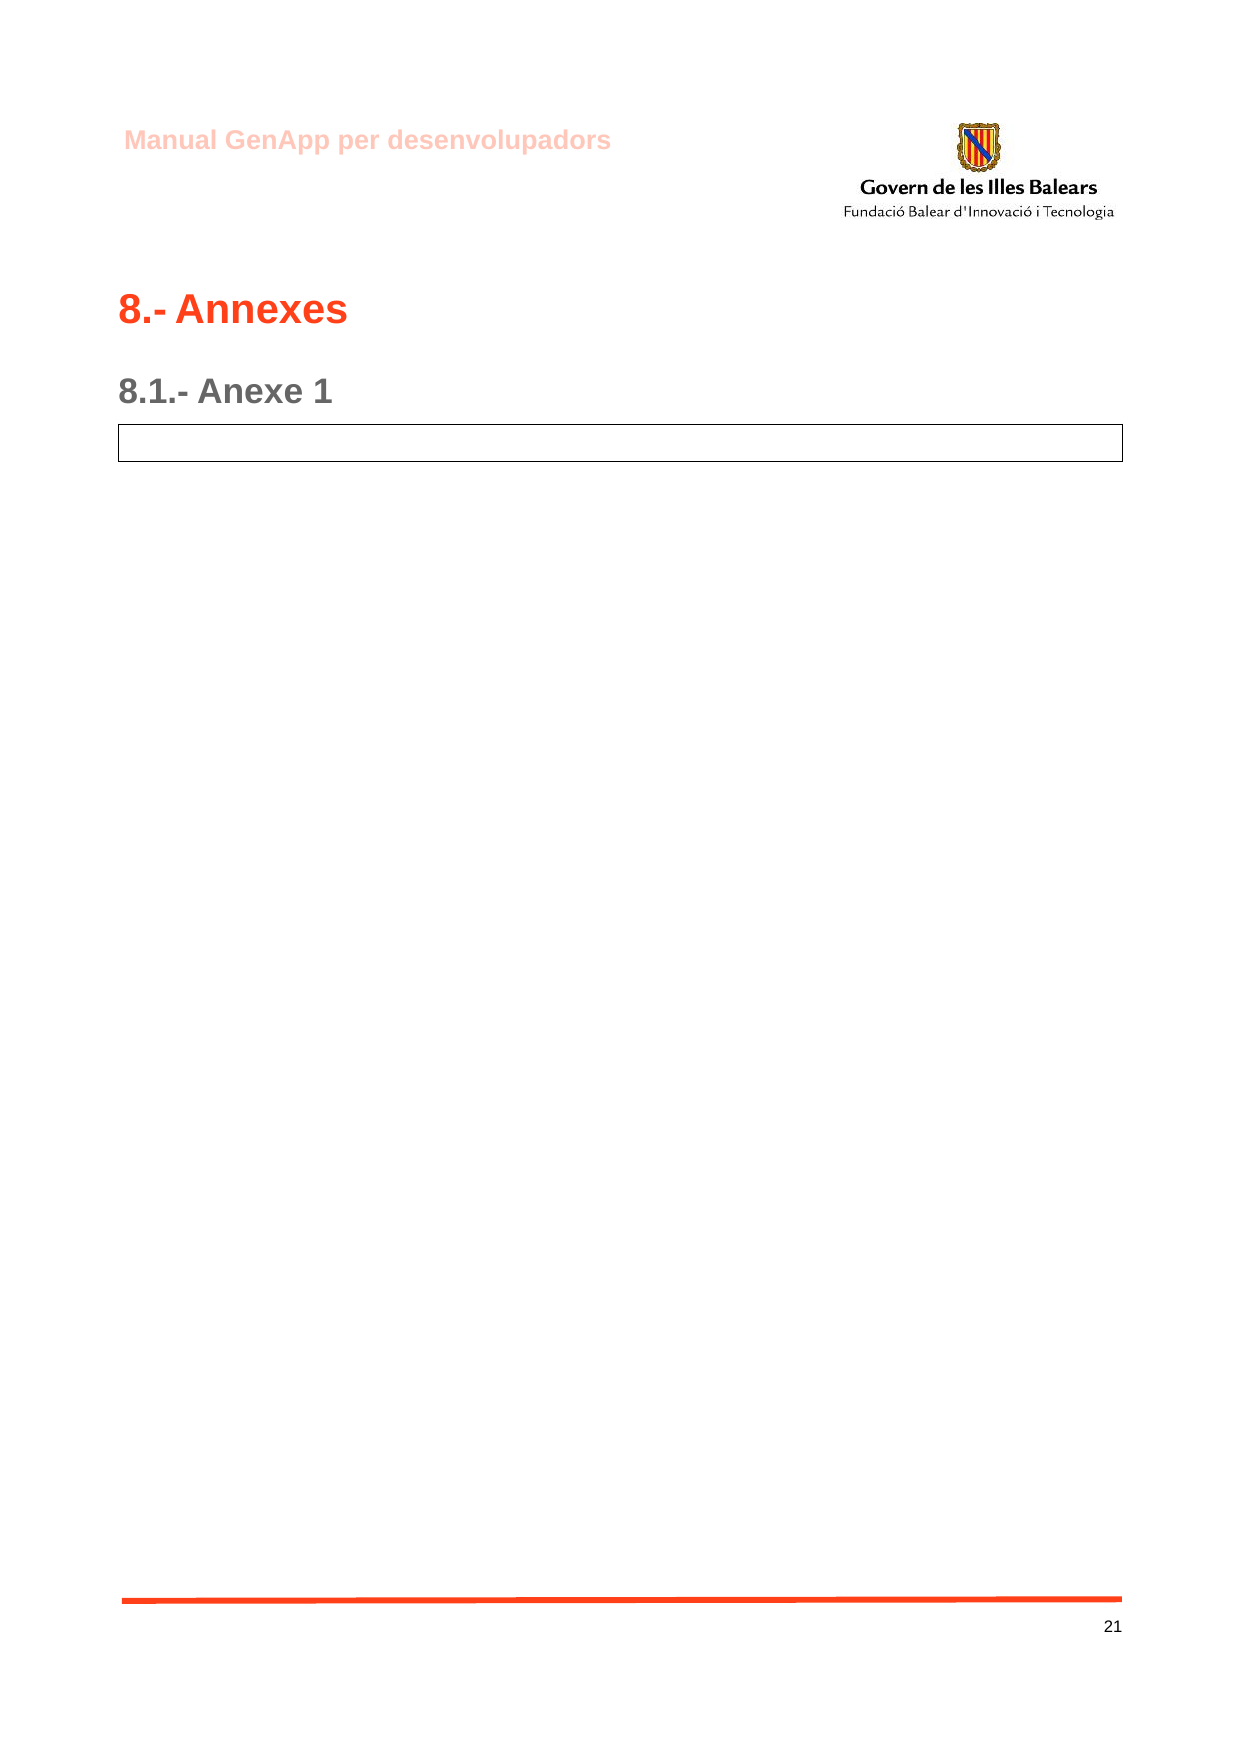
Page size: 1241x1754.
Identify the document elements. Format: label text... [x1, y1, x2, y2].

subtitle Anexe 1 [118, 370, 1122, 411]
subtitle Annexes [118, 285, 1122, 333]
picture [840, 123, 1117, 220]
table_header [119, 425, 1122, 461]
